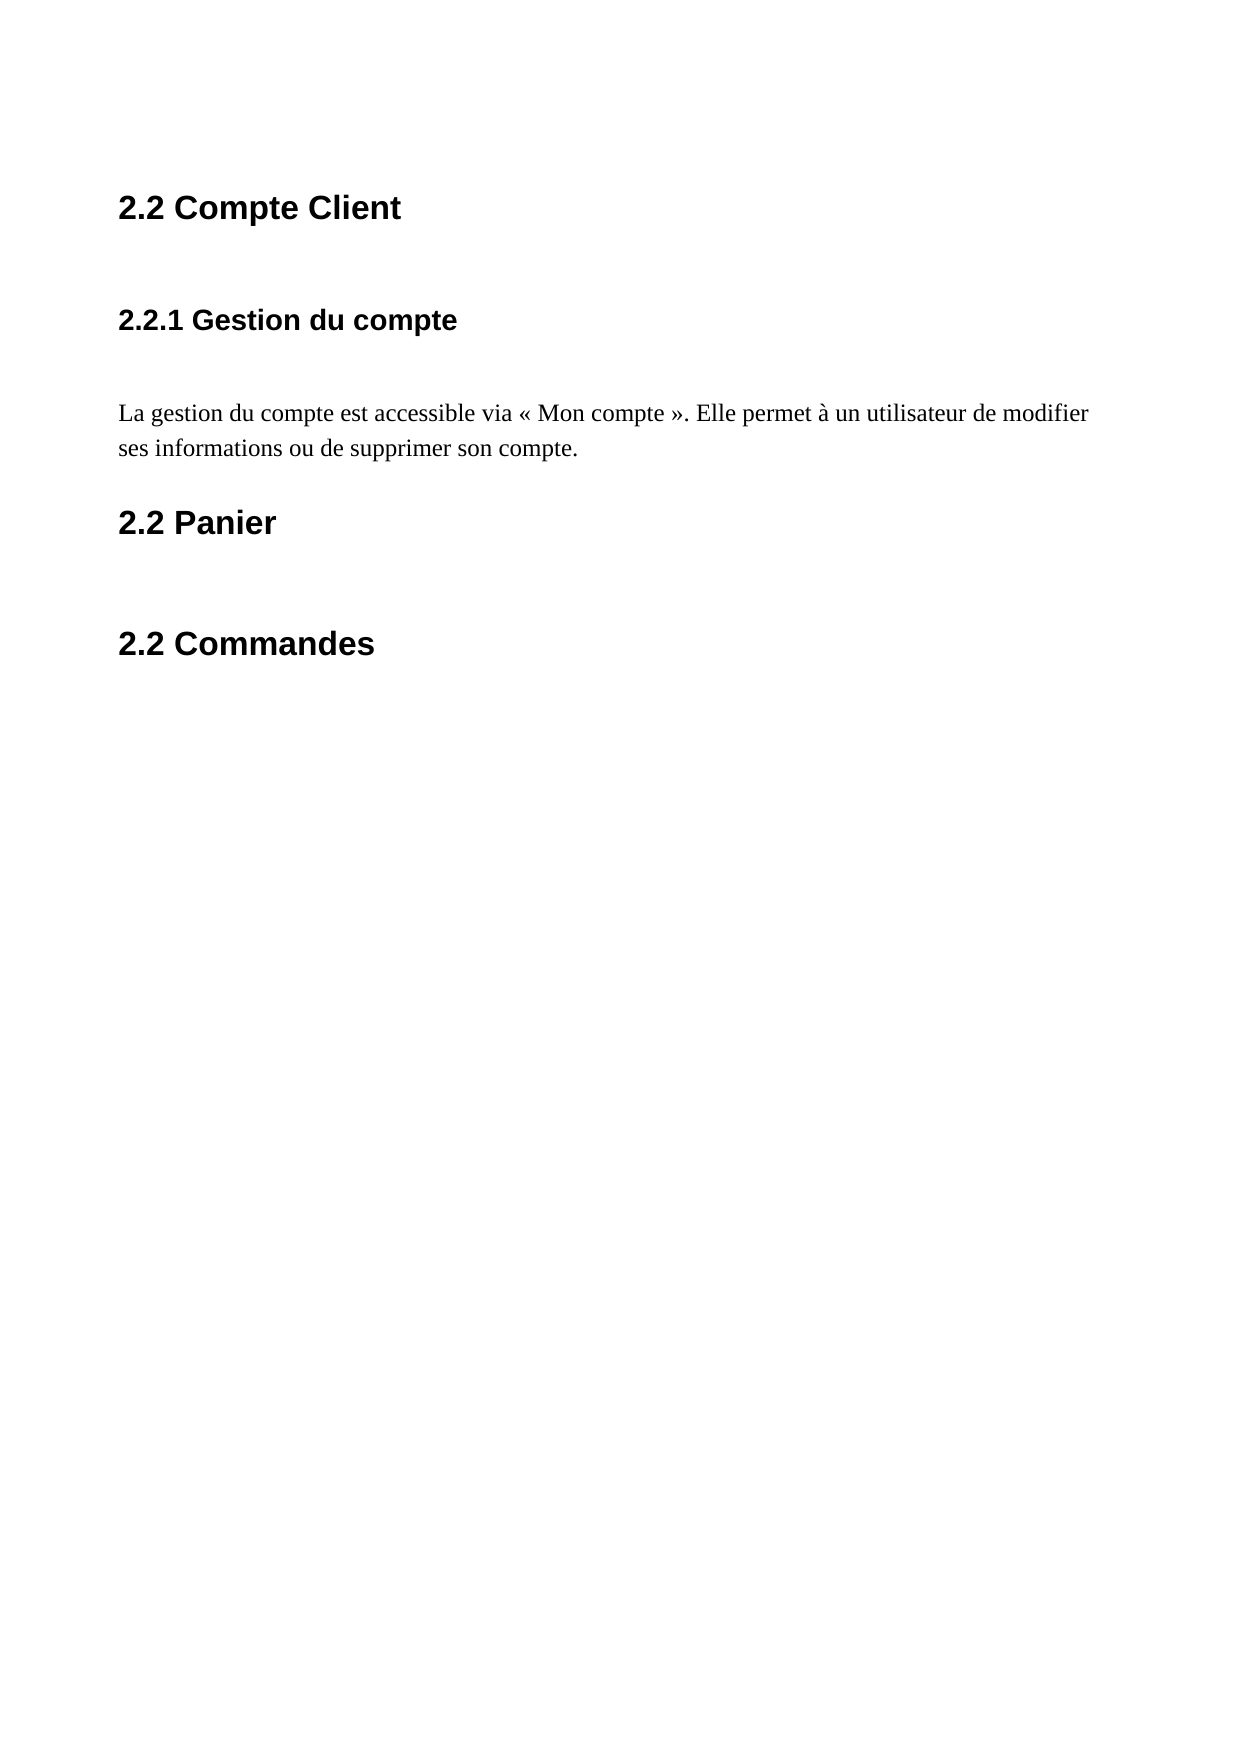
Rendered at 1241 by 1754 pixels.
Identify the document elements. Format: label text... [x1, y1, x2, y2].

subtitle 2.2 Panier [118, 502, 1122, 541]
text La gestion du compte est accessible via « Mon compte ». Elle permet à un utilisateur de modifier ses informations ou de supprimer son compte. [118, 398, 1122, 461]
subtitle 2.2.1 Gestion du compte [118, 303, 1122, 337]
subtitle 2.2 Compte Client [118, 188, 1122, 227]
subtitle 2.2 Commandes [118, 623, 1122, 662]
